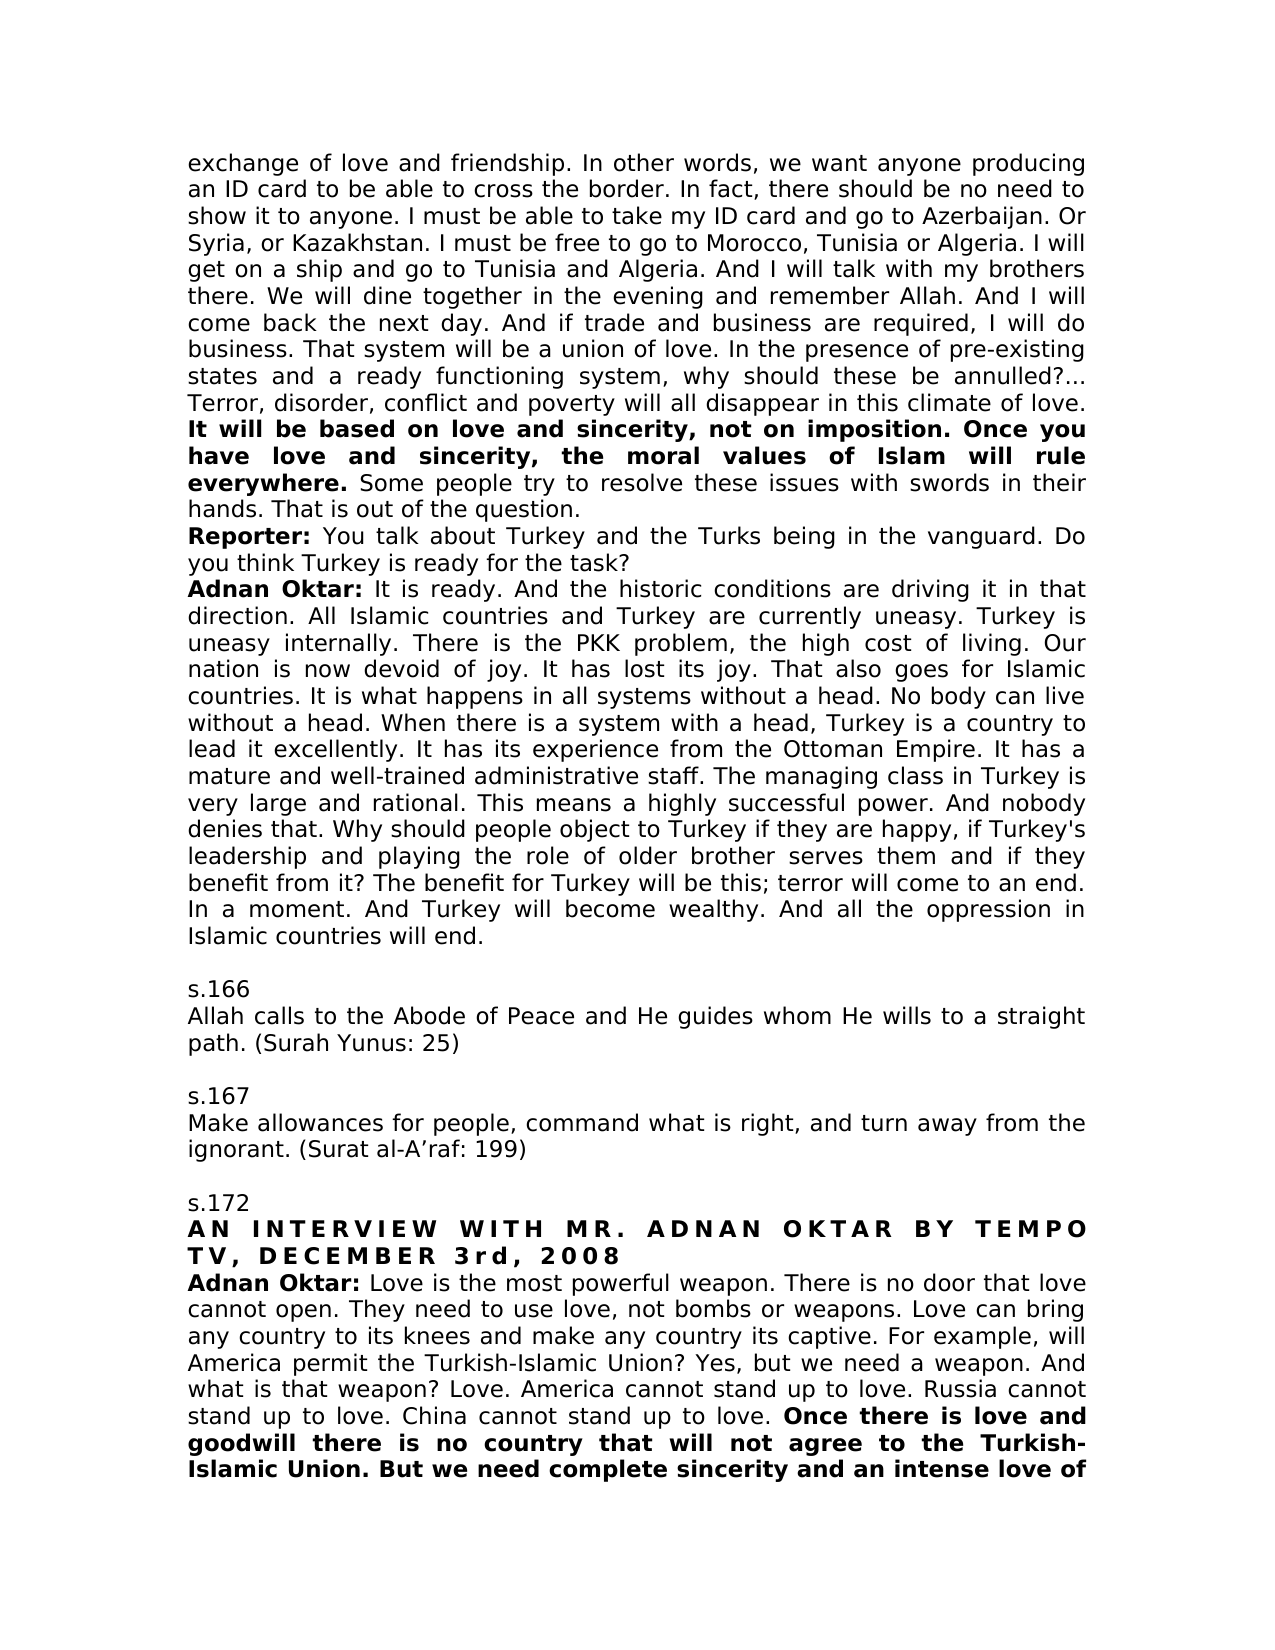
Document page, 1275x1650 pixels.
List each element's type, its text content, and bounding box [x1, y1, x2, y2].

text s.166 [187, 977, 1087, 1003]
text Make allowances for people, command what is right, and turn away from the ignorant. (Surat al-A’raf: 199) [187, 1110, 1087, 1163]
text AN INTERVIEW WITH MR. ADNAN OKTAR BY TEMPO TV, DECEMBER 3rd, 2008 [187, 1217, 1087, 1270]
text Adnan Oktar: It is ready. And the historic conditions are driving it in that direction. All Islamic countries and Turkey are currently uneasy. Turkey is uneasy internally. There is the PKK problem, the high cost of living. Our nation is now devoid of joy. It has lost its joy. That also goes for Islamic countries. It is what happens in all systems without a head. No body can live without a head. When there is a system with a head, Turkey is a country to lead it excellently. It has its experience from the Ottoman Empire. It has a mature and well-trained administrative staff. The managing class in Turkey is very large and rational. This means a highly successful power. And nobody denies that. Why should people object to Turkey if they are happy, if Turkey's leadership and playing the role of older brother serves them and if they benefit from it? The benefit for Turkey will be this; terror will come to an end. In a moment. And Turkey will become wealthy. And all the oppression in Islamic countries will end. [187, 577, 1087, 950]
text s.172 [187, 1190, 1087, 1217]
text exchange of love and friendship. In other words, we want anyone producing an ID card to be able to cross the border. In fact, there should be no need to show it to anyone. I must be able to take my ID card and go to Azerbaijan. Or Syria, or Kazakhstan. I must be free to go to Morocco, Tunisia or Algeria. I will get on a ship and go to Tunisia and Algeria. And I will talk with my brothers there. We will dine together in the evening and remember Allah. And I will come back the next day. And if trade and business are required, I will do business. That system will be a union of love. In the presence of pre-existing states and a ready functioning system, why should these be annulled?... Terror, disorder, conflict and poverty will all disappear in this climate of love. It will be based on love and sincerity, not on imposition. Once you have love and sincerity, the moral values of Islam will rule everywhere. Some people try to resolve these issues with swords in their hands. That is out of the question. [187, 150, 1087, 523]
text Allah calls to the Abode of Peace and He guides whom He wills to a straight path. (Surah Yunus: 25) [187, 1003, 1087, 1057]
text Adnan Oktar: Love is the most powerful weapon. There is no door that love cannot open. They need to use love, not bombs or weapons. Love can bring any country to its knees and make any country its captive. For example, will America permit the Turkish-Islamic Union? Yes, but we need a weapon. And what is that weapon? Love. America cannot stand up to love. Russia cannot stand up to love. China cannot stand up to love. Once there is love and goodwill there is no country that will not agree to the Turkish-Islamic Union. But we need complete sincerity and an intense love of [187, 1270, 1087, 1483]
text s.167 [187, 1083, 1087, 1110]
text Reporter: You talk about Turkey and the Turks being in the vanguard. Do you think Turkey is ready for the task? [187, 523, 1087, 577]
